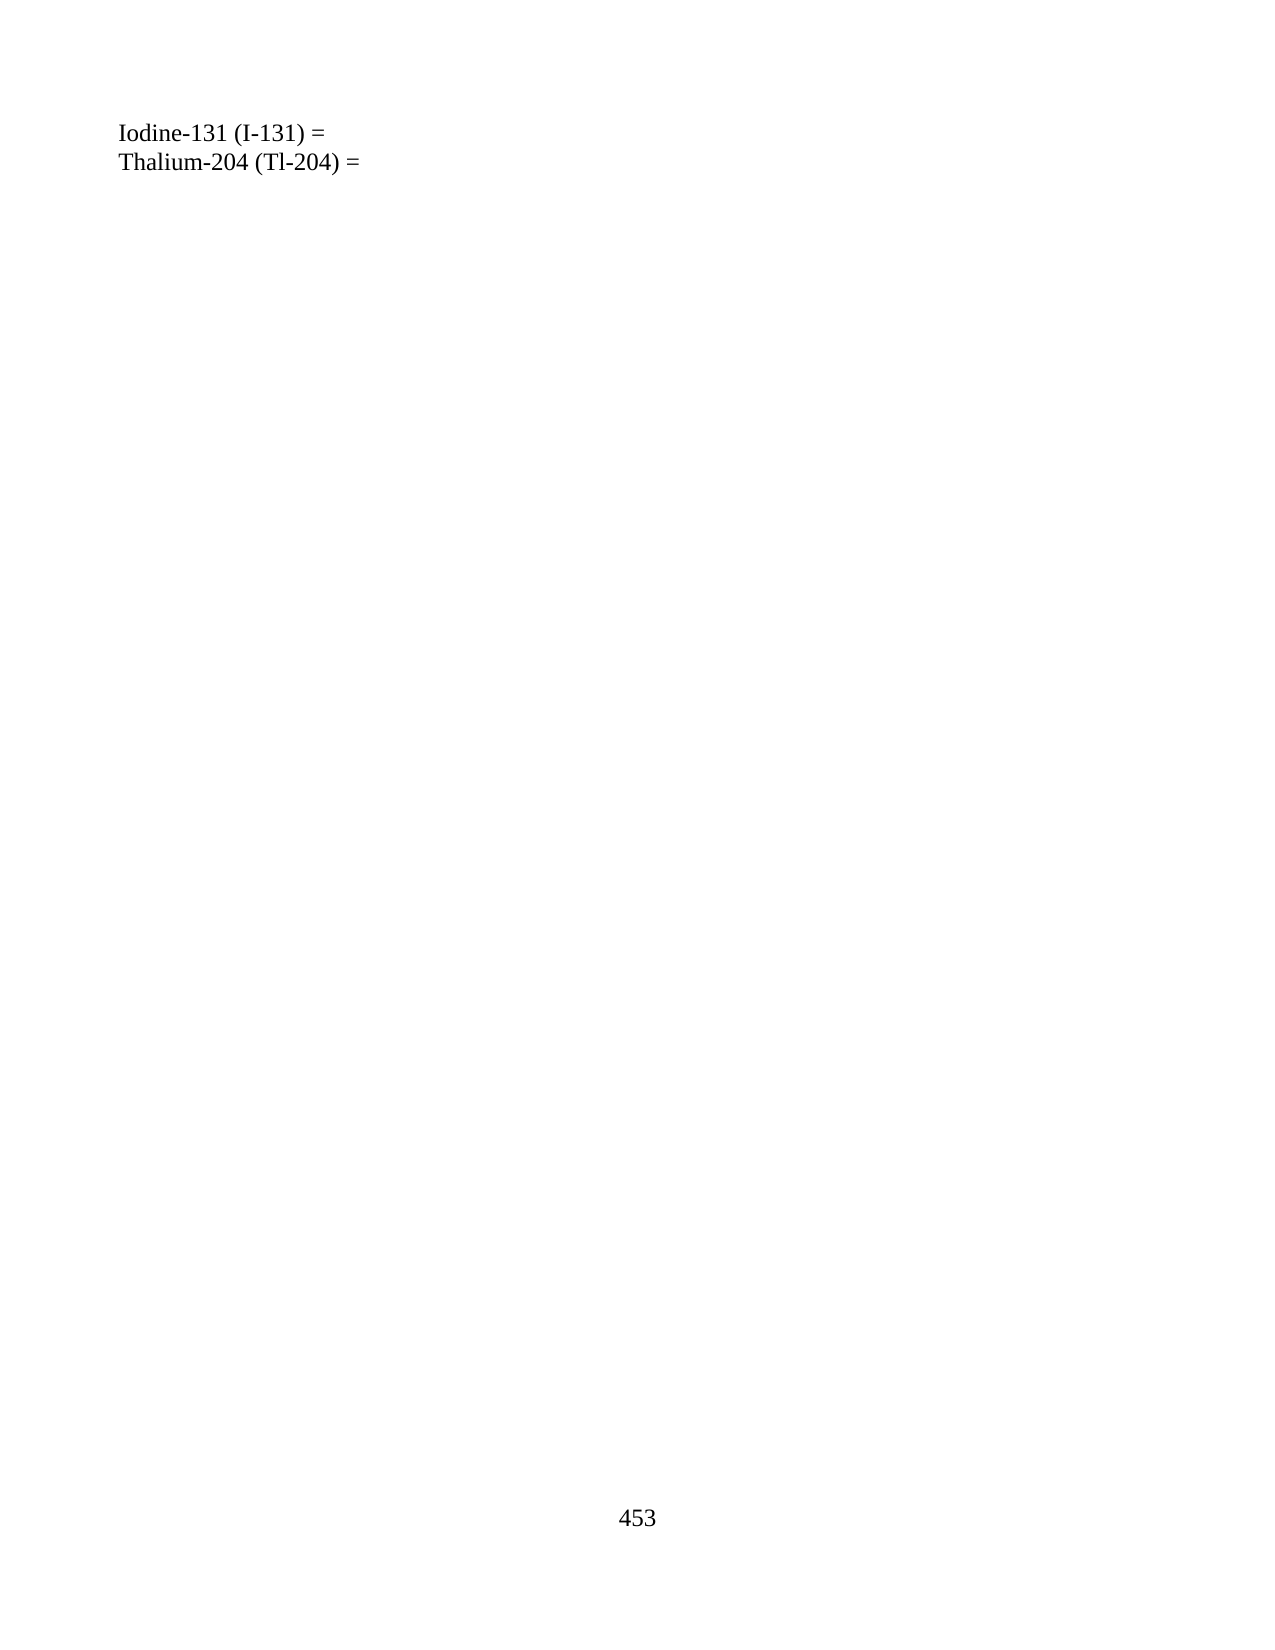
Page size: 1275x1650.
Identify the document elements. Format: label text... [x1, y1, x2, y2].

text Iodine-131 (I-131) = [118, 118, 1157, 147]
text Thalium-204 (Tl-204) = [118, 147, 1157, 176]
